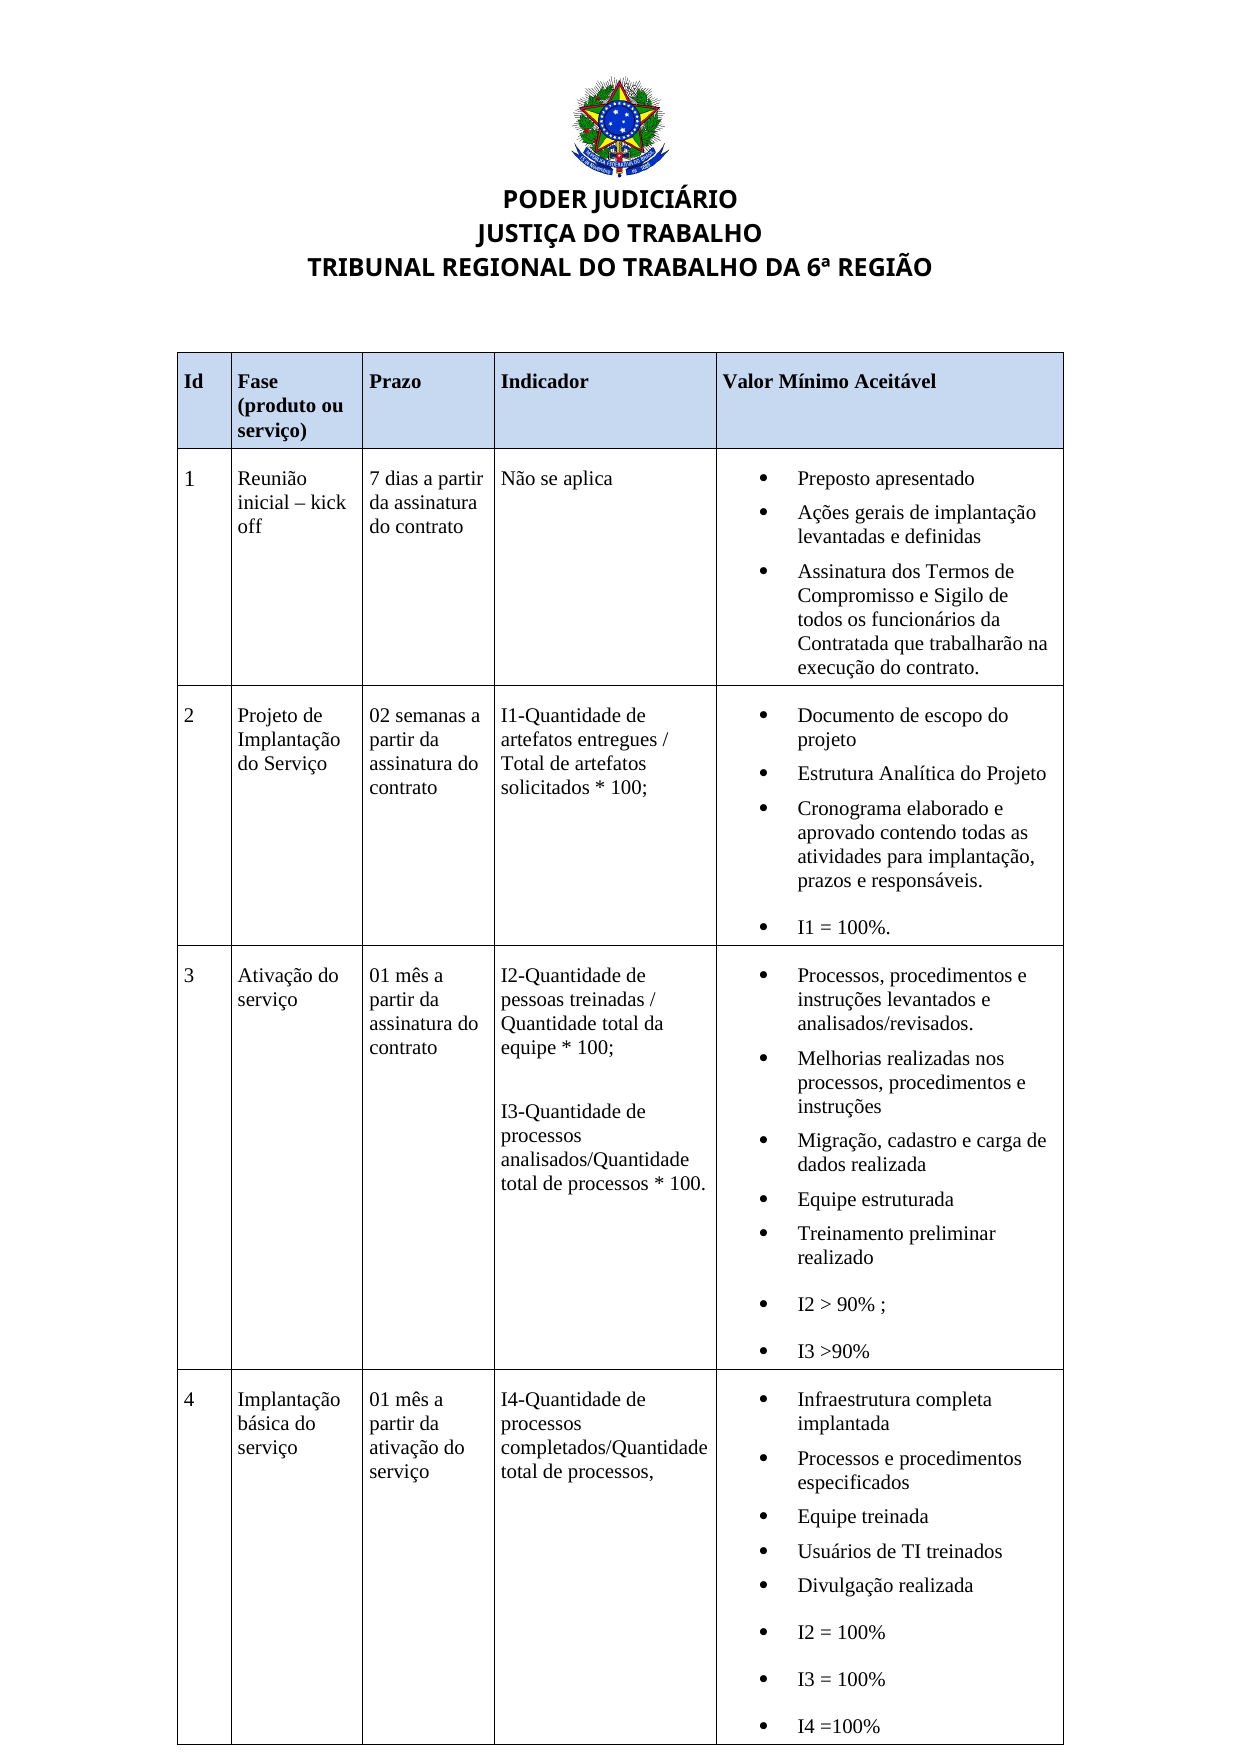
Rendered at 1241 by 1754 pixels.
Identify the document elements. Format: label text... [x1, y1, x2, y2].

table_cell 01 mês a partir da assinatura do contrato [363, 946, 494, 1369]
table_cell 02 semanas a partir da assinatura do contrato [363, 686, 494, 945]
table_cell 1 [178, 449, 231, 685]
table_cell Documento de escopo do projeto Estrutura Analítica do Projeto Cronograma elaborado e aprovado contendo todas as atividades para implantação, prazos e responsáveis. I1 = 100%. [717, 686, 1063, 945]
table_cell Projeto de Implantação do Serviço [232, 686, 362, 945]
table_header Indicador [495, 353, 716, 448]
table_cell 2 [178, 686, 231, 945]
table_cell 4 [178, 1370, 231, 1744]
table_cell 7 dias a partir da assinatura do contrato [363, 449, 494, 685]
table_cell Reunião inicial – kick off [232, 449, 362, 685]
table_cell I1-Quantidade de artefatos entregues / Total de artefatos solicitados * 100; [495, 686, 716, 945]
table_cell Implantação básica do serviço [232, 1370, 362, 1744]
table_cell Processos, procedimentos e instruções levantados e analisados/revisados. Melhorias realizadas nos processos, procedimentos e instruções Migração, cadastro e carga de dados realizada Equipe estruturada Treinamento preliminar realizado I2 > 90% ; I3 >90% [717, 946, 1063, 1369]
table_cell 3 [178, 946, 231, 1369]
table_cell 01 mês a partir da ativação do serviço [363, 1370, 494, 1744]
table_cell Ativação do serviço [232, 946, 362, 1369]
table_header Fase (produto ou serviço) [232, 353, 362, 448]
table_cell I4-Quantidade de processos completados/Quantidade total de processos, [495, 1370, 716, 1744]
table_cell Não se aplica [495, 449, 716, 685]
table_header Valor Mínimo Aceitável [717, 353, 1063, 448]
table_header Prazo [363, 353, 494, 448]
table_header Id [178, 353, 231, 448]
table_cell I2-Quantidade de pessoas treinadas / Quantidade total da equipe * 100; I3-Quantidade de processos analisados/Quantidade total de processos * 100. [495, 946, 716, 1369]
table_cell Infraestrutura completa implantada Processos e procedimentos especificados Equipe treinada Usuários de TI treinados Divulgação realizada I2 = 100% I3 = 100% I4 =100% [717, 1370, 1063, 1744]
table_cell Preposto apresentado Ações gerais de implantação levantadas e definidas Assinatura dos Termos de Compromisso e Sigilo de todos os funcionários da Contratada que trabalharão na execução do contrato. [717, 449, 1063, 685]
